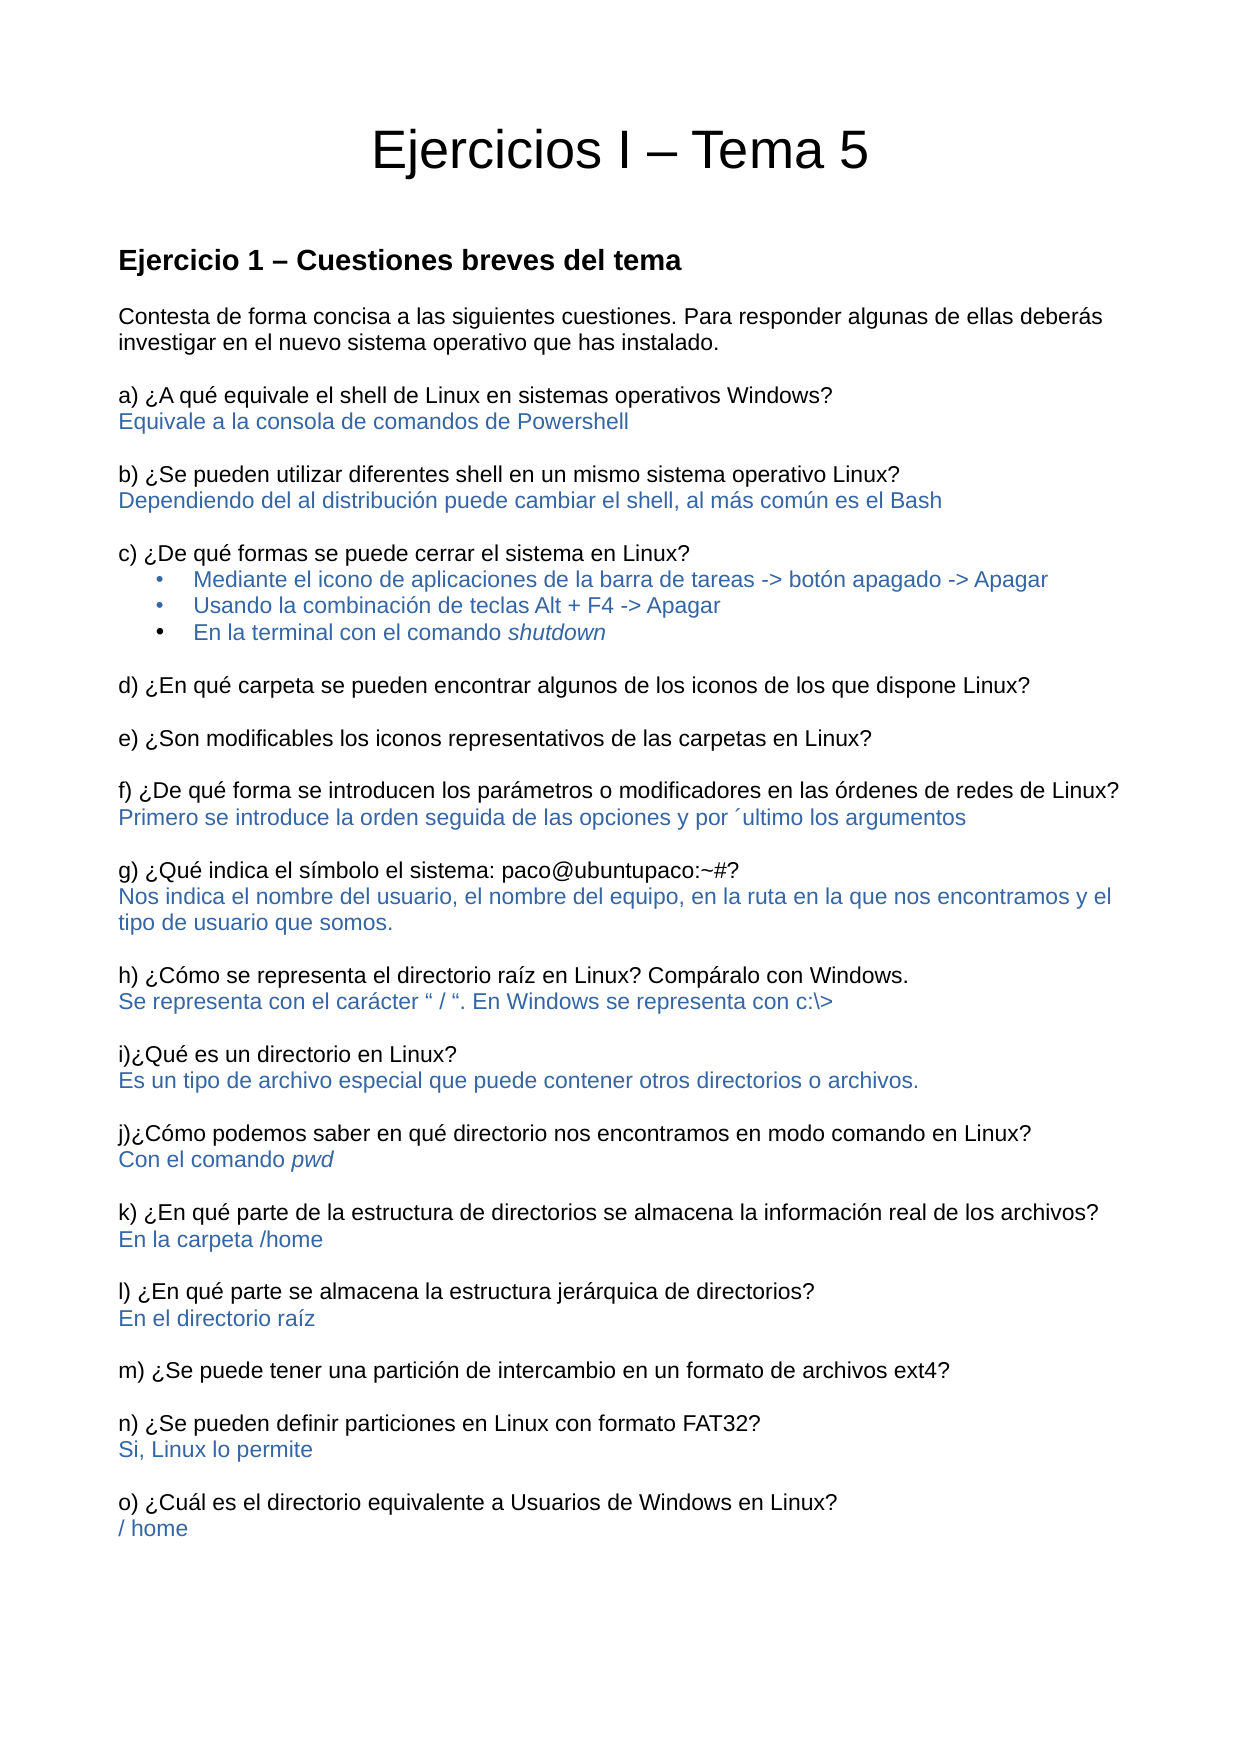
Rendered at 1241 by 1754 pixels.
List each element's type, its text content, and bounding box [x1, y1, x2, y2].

text Es un tipo de archivo especial que puede contener otros directorios o archivos. [118, 1067, 1122, 1094]
text e) ¿Son modificables los iconos representativos de las carpetas en Linux? [118, 725, 1122, 751]
text d) ¿En qué carpeta se pueden encontrar algunos de los iconos de los que dispone Linux? [118, 672, 1122, 698]
text En la carpeta /home [118, 1226, 1122, 1252]
text En el directorio raíz [118, 1304, 1122, 1331]
text o) ¿Cuál es el directorio equivalente a Usuarios de Windows en Linux? [118, 1489, 1122, 1515]
list Mediante el icono de aplicaciones de la barra de tareas -> botón apagado -> Apagar [156, 566, 1122, 592]
text n) ¿Se pueden definir particiones en Linux con formato FAT32? [118, 1410, 1122, 1436]
text Con el comando pwd [118, 1146, 1122, 1173]
text l) ¿En qué parte se almacena la estructura jerárquica de directorios? [118, 1278, 1122, 1304]
list Usando la combinación de teclas Alt + F4 -> Apagar [156, 592, 1122, 619]
text Nos indica el nombre del usuario, el nombre del equipo, en la ruta en la que nos encontramos y el tipo de usuario que somos. [118, 883, 1122, 936]
text a) ¿A qué equivale el shell de Linux en sistemas operativos Windows? [118, 382, 1122, 408]
text j)¿Cómo podemos saber en qué directorio nos encontramos en modo comando en Linux? [118, 1120, 1122, 1146]
text i)¿Qué es un directorio en Linux? [118, 1041, 1122, 1067]
text m) ¿Se puede tener una partición de intercambio en un formato de archivos ext4? [118, 1357, 1122, 1384]
text Se representa con el carácter “ / “. En Windows se representa con c:\> [118, 988, 1122, 1015]
text Contesta de forma concisa a las siguientes cuestiones. Para responder algunas de ellas deberás investigar en el nuevo sistema operativo que has instalado. [118, 303, 1122, 355]
list En la terminal con el comando shutdown [156, 619, 1122, 646]
text k) ¿En qué parte de la estructura de directorios se almacena la información real de los archivos? [118, 1199, 1122, 1226]
text Dependiendo del al distribución puede cambiar el shell, al más común es el Bash [118, 487, 1122, 513]
text Si, Linux lo permite [118, 1436, 1122, 1463]
text Ejercicio 1 – Cuestiones breves del tema [118, 243, 1122, 276]
text g) ¿Qué indica el símbolo el sistema: paco@ubuntupaco:~#? [118, 857, 1122, 883]
text c) ¿De qué formas se puede cerrar el sistema en Linux? [118, 540, 1122, 566]
text Equivale a la consola de comandos de Powershell [118, 408, 1122, 434]
text f) ¿De qué forma se introducen los parámetros o modificadores en las órdenes de redes de Linux? [118, 777, 1122, 804]
text b) ¿Se pueden utilizar diferentes shell en un mismo sistema operativo Linux? [118, 461, 1122, 487]
text Primero se introduce la orden seguida de las opciones y por ´ultimo los argumentos [118, 804, 1122, 830]
text / home [118, 1515, 1122, 1542]
text h) ¿Cómo se representa el directorio raíz en Linux? Compáralo con Windows. [118, 962, 1122, 988]
text Ejercicios I – Tema 5 [118, 118, 1122, 180]
